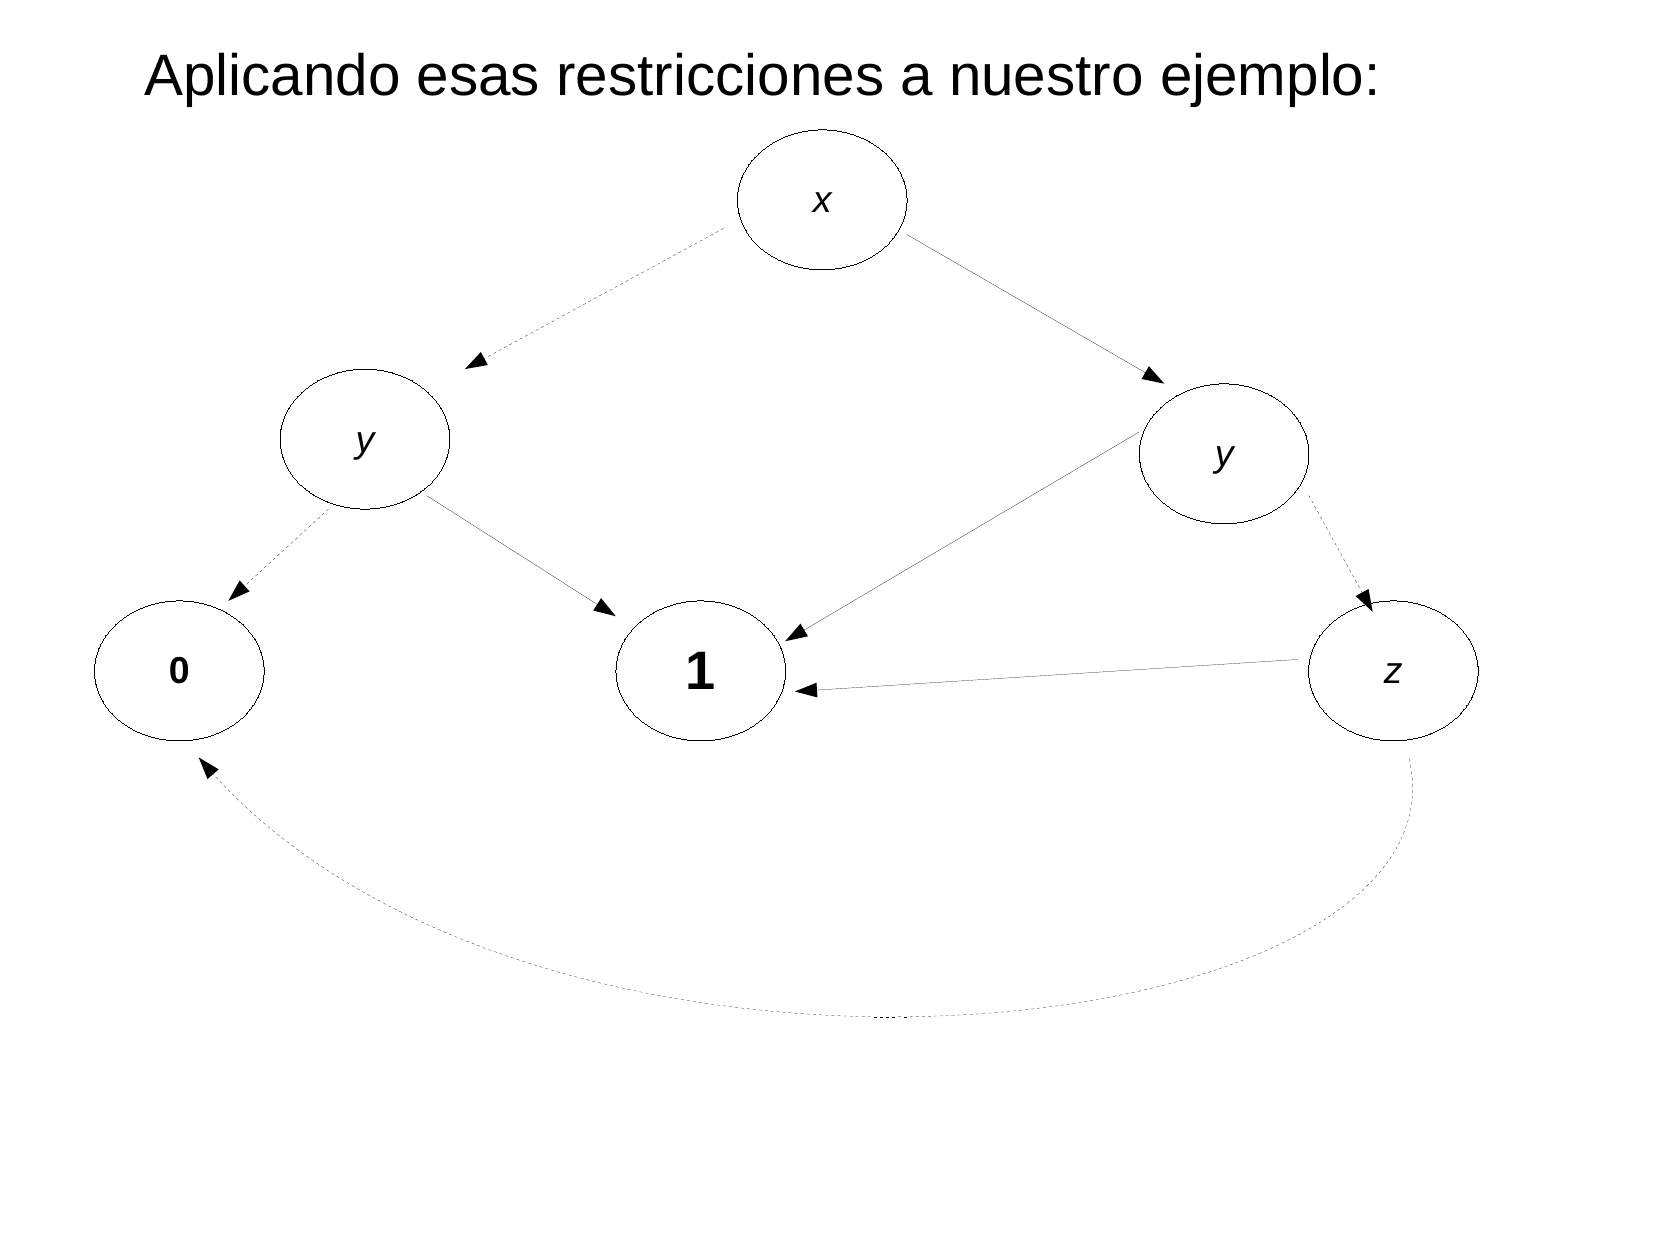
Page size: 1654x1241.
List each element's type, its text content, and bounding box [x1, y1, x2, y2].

text_box Aplicando esas restricciones a nuestro ejemplo: [94, 35, 1594, 151]
text_box z [1308, 600, 1479, 741]
text_box y [280, 369, 450, 510]
text_box 1 [615, 600, 786, 741]
text_box x [737, 151, 908, 270]
text_box 0 [94, 600, 265, 741]
text_box y [1139, 383, 1309, 524]
